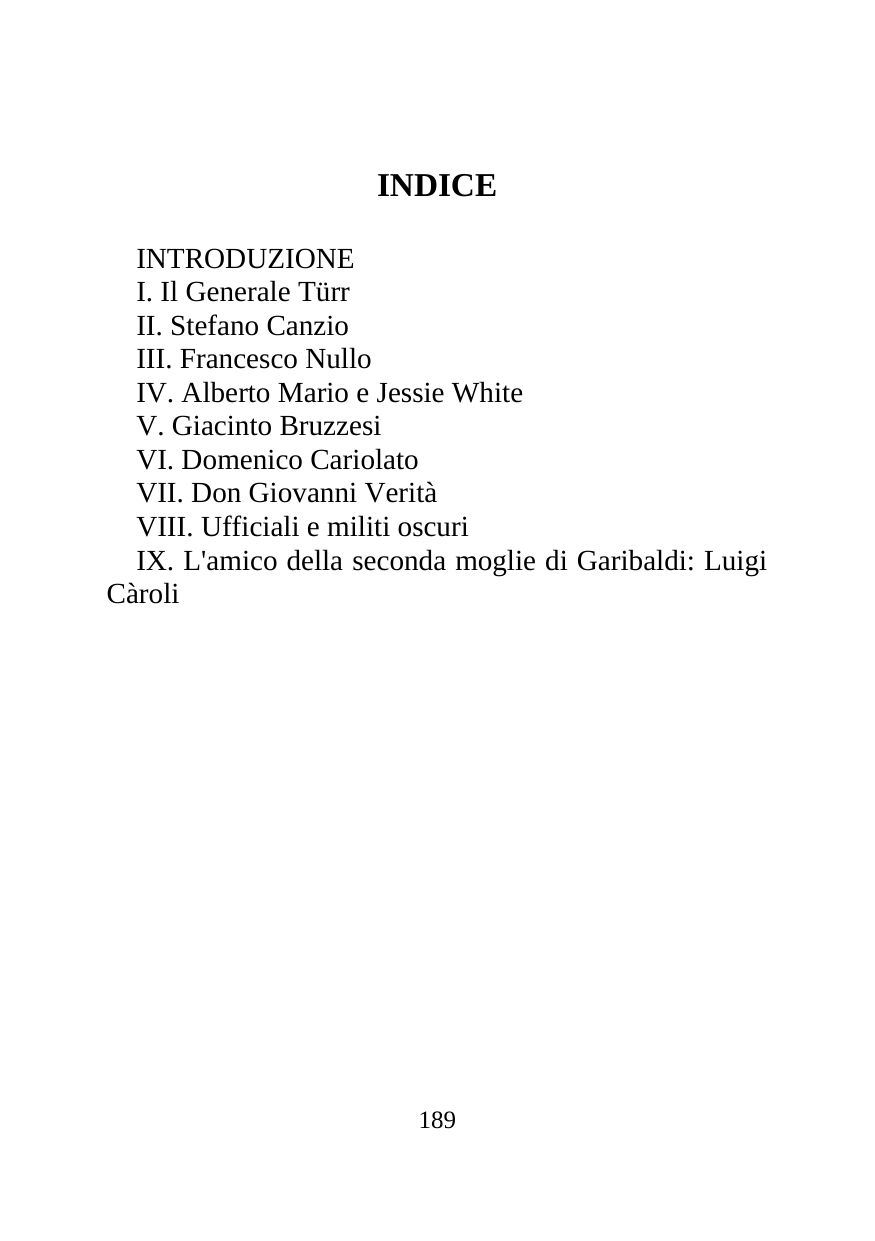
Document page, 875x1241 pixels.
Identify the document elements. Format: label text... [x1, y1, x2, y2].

text V. Giacinto Bruzzesi [106, 408, 768, 442]
text IX. L'amico della seconda moglie di Garibaldi: Luigi Càroli [106, 543, 768, 610]
text VIII. Ufficiali e militi oscuri [106, 509, 768, 543]
text I. Il Generale Türr [106, 274, 768, 308]
text III. Francesco Nullo [106, 341, 768, 375]
text VI. Domenico Cariolato [106, 442, 768, 476]
text INTRODUZIONE [106, 241, 768, 274]
subtitle INDICE [106, 165, 768, 203]
text VII. Don Giovanni Verità [106, 476, 768, 509]
text IV. Alberto Mario e Jessie White [106, 375, 768, 408]
text II. Stefano Canzio [106, 308, 768, 341]
